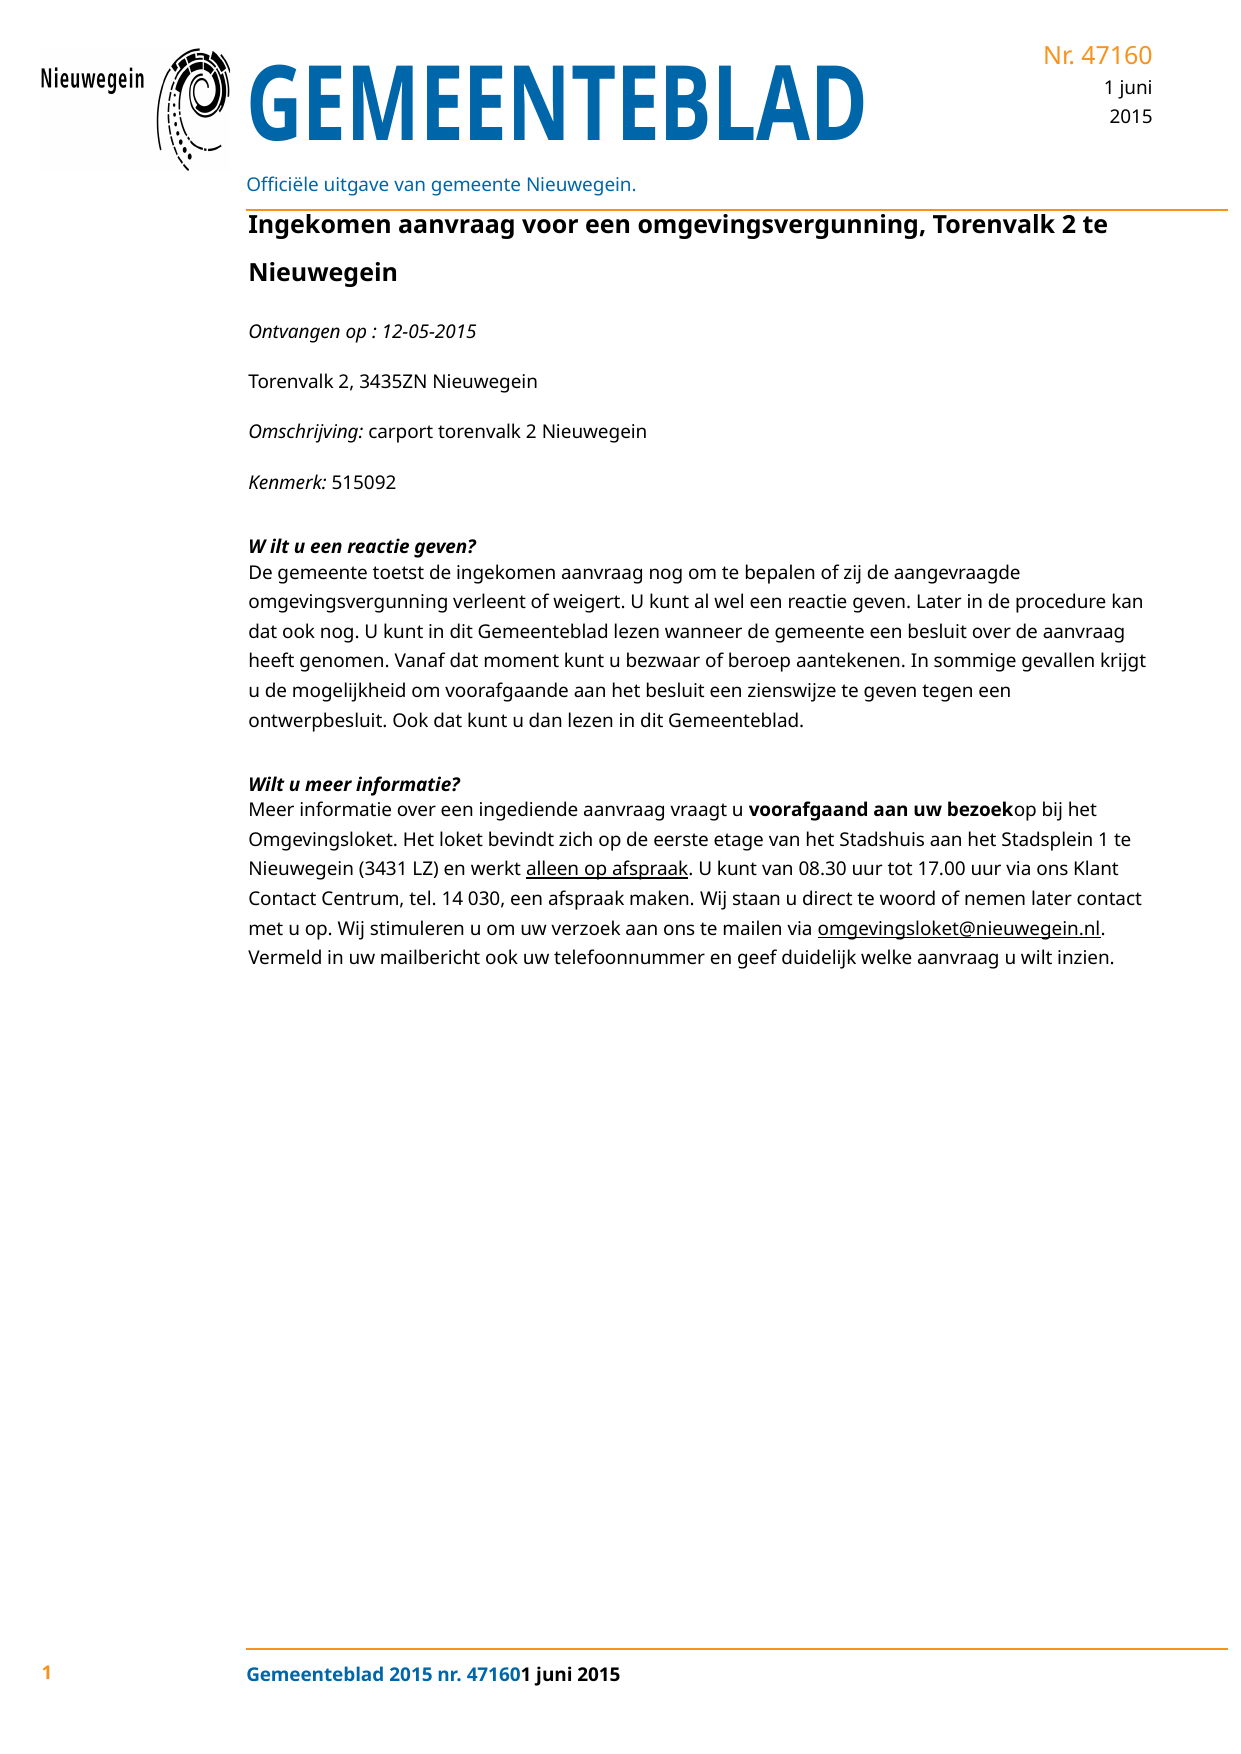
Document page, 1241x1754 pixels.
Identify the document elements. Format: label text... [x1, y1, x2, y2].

text Kenmerk: 515092 [248, 469, 1152, 495]
text Ontvangen op : 12-05-2015 [248, 318, 1152, 344]
text W ilt u een reactie geven? [248, 533, 1152, 559]
text Meer informatie over een ingediende aanvraag vraagt u voorafgaand aan uw bezoekop bij het Omgevingsloket. Het loket bevindt zich op de eerste etage van het Stadshuis aan het Stadsplein 1 te Nieuwegein (3431 LZ) en werkt alleen op afspraak. U kunt van 08.30 uur tot 17.00 uur via ons Klant Contact Centrum, tel. 14 030, een afspraak maken. Wij staan u direct te woord of nemen later contact met u op. Wij stimuleren u om uw verzoek aan ons te mailen via omgevingsloket@nieuwegein.nl. Vermeld in uw mailbericht ook uw telefoonnummer en geef duidelijk welke aanvraag u wilt inzien. [248, 796, 1152, 970]
text Wilt u meer informatie? [248, 771, 1152, 796]
text Omschrijving: carport torenvalk 2 Nieuwegein [248, 419, 1152, 444]
text De gemeente toetst de ingekomen aanvraag nog om te bepalen of zij de aangevraagde omgevingsvergunning verleent of weigert. U kunt al wel een reactie geven. Later in de procedure kan dat ook nog. U kunt in dit Gemeenteblad lezen wanneer de gemeente een besluit over de aanvraag heeft genomen. Vanaf dat moment kunt u bezwaar of beroep aantekenen. In sommige gevallen krijgt u de mogelijkheid om voorafgaande aan het besluit een zienswijze te geven tegen een ontwerpbesluit. Ook dat kunt u dan lezen in dit Gemeenteblad. [248, 559, 1152, 732]
text Ingekomen aanvraag voor een omgevingsvergunning, Torenvalk 2 te Nieuwegein [248, 211, 1152, 288]
text Torenvalk 2, 3435ZN Nieuwegein [248, 368, 1152, 394]
picture [41, 47, 231, 172]
